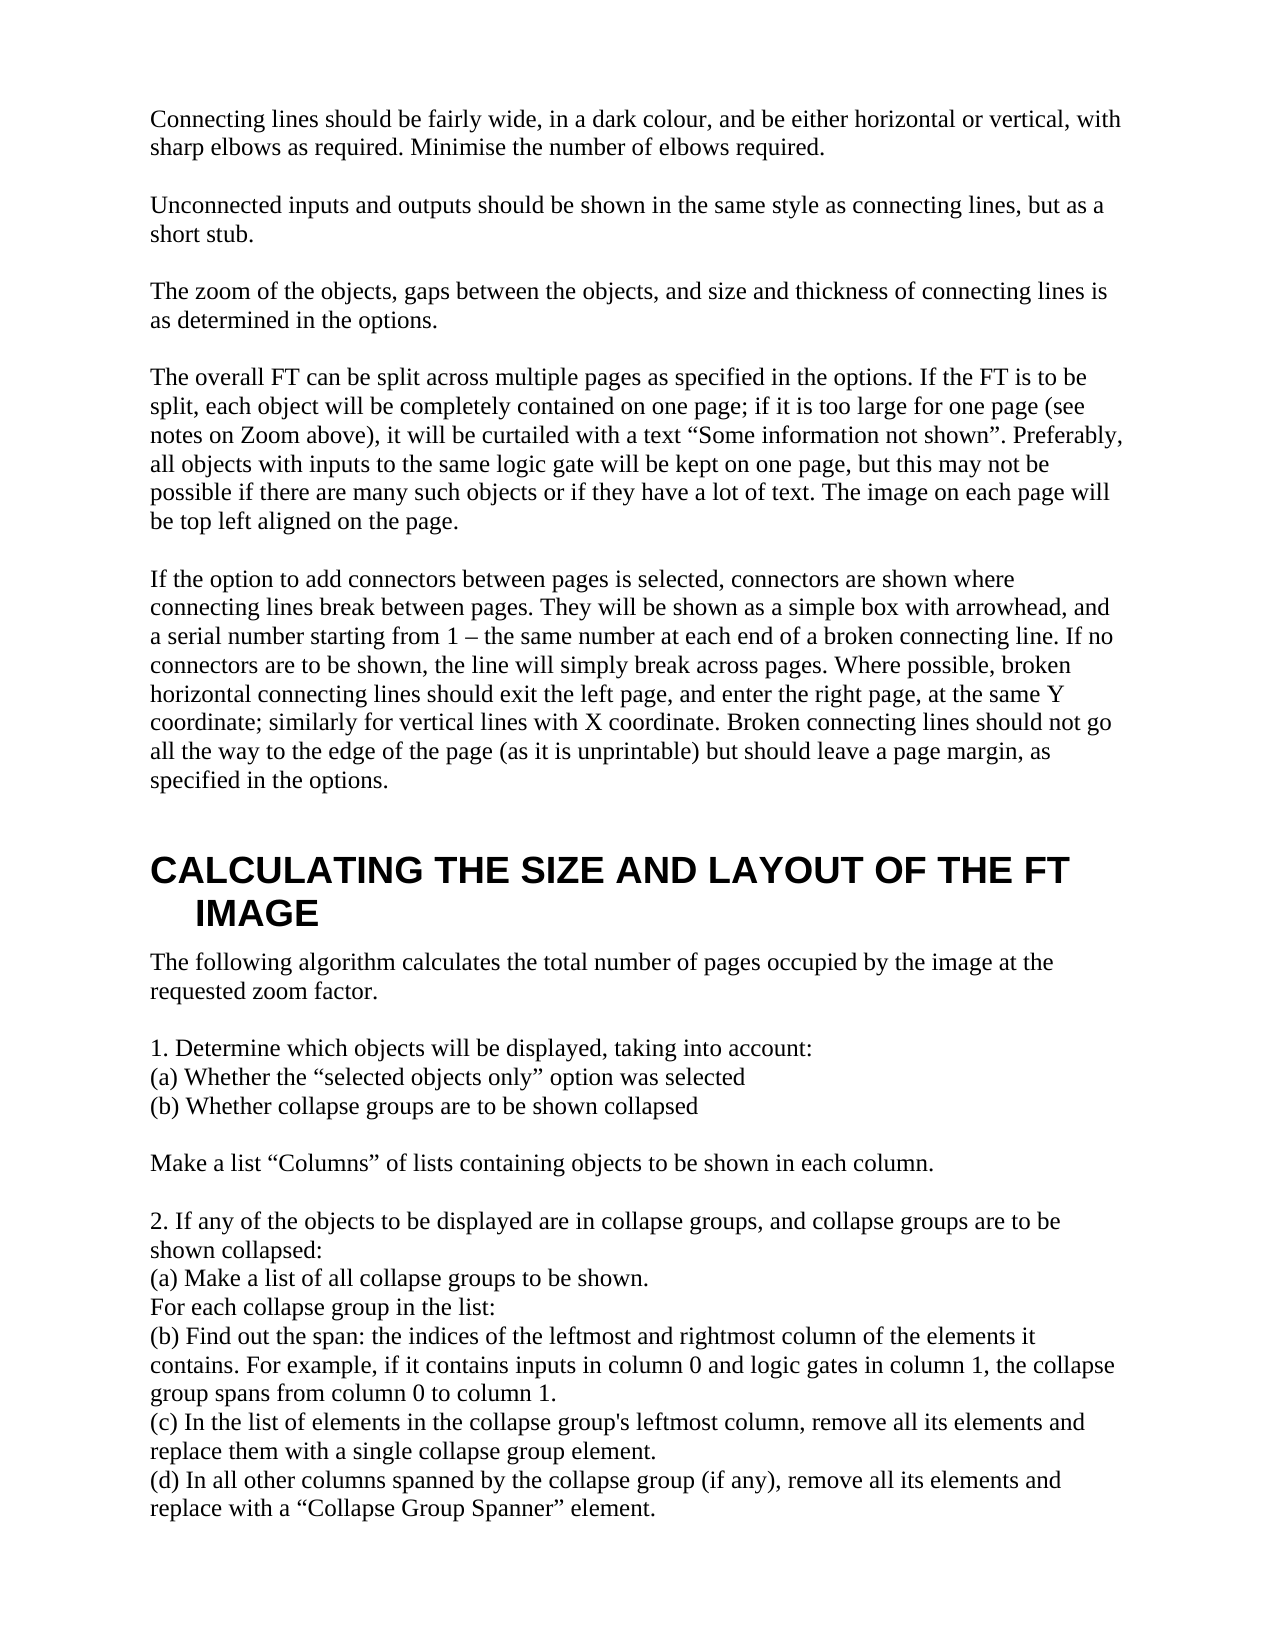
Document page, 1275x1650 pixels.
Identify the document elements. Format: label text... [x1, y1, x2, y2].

text The following algorithm calculates the total number of pages occupied by the image at the requested zoom factor. [150, 947, 1125, 1005]
text 2. If any of the objects to be displayed are in collapse groups, and collapse groups are to be shown collapsed: [150, 1206, 1125, 1263]
text (b) Whether collapse groups are to be shown collapsed [150, 1091, 1125, 1120]
text The overall FT can be split across multiple pages as specified in the options. If the FT is to be split, each object will be completely contained on one page; if it is too large for one page (see notes on Zoom above), it will be curtailed with a text “Some information not shown”. Preferably, all objects with inputs to the same logic gate will be kept on one page, but this may not be possible if there are many such objects or if they have a lot of text. The image on each page will be top left aligned on the page. [150, 362, 1125, 535]
text (a) Whether the “selected objects only” option was selected [150, 1062, 1125, 1091]
text (c) In the list of elements in the collapse group's leftmost column, remove all its elements and replace them with a single collapse group element. [150, 1407, 1125, 1465]
text For each collapse group in the list: [150, 1292, 1125, 1321]
text Connecting lines should be fairly wide, in a dark colour, and be either horizontal or vertical, with sharp elbows as required. Minimise the number of elbows required. [150, 104, 1125, 161]
text The zoom of the objects, gaps between the objects, and size and thickness of connecting lines is as determined in the options. [150, 276, 1125, 334]
text Unconnected inputs and outputs should be shown in the same style as connecting lines, but as a short stub. [150, 190, 1125, 247]
subtitle CALCULATING THE SIZE AND LAYOUT OF THE FT IMAGE [150, 847, 1125, 935]
text (b) Find out the span: the indices of the leftmost and rightmost column of the elements it contains. For example, if it contains inputs in column 0 and logic gates in column 1, the collapse group spans from column 0 to column 1. [150, 1321, 1125, 1407]
text If the option to add connectors between pages is selected, connectors are shown where connecting lines break between pages. They will be shown as a simple box with arrowhead, and a serial number starting from 1 – the same number at each end of a broken connecting line. If no connectors are to be shown, the line will simply break across pages. Where possible, broken horizontal connecting lines should exit the left page, and enter the right page, at the same Y coordinate; similarly for vertical lines with X coordinate. Broken connecting lines should not go all the way to the edge of the page (as it is unprintable) but should leave a page margin, as specified in the options. [150, 564, 1125, 794]
text 1. Determine which objects will be displayed, taking into account: [150, 1033, 1125, 1062]
text Make a list “Columns” of lists containing objects to be shown in each column. [150, 1148, 1125, 1177]
text (d) In all other columns spanned by the collapse group (if any), remove all its elements and replace with a “Collapse Group Spanner” element. [150, 1465, 1125, 1522]
text (a) Make a list of all collapse groups to be shown. [150, 1263, 1125, 1292]
